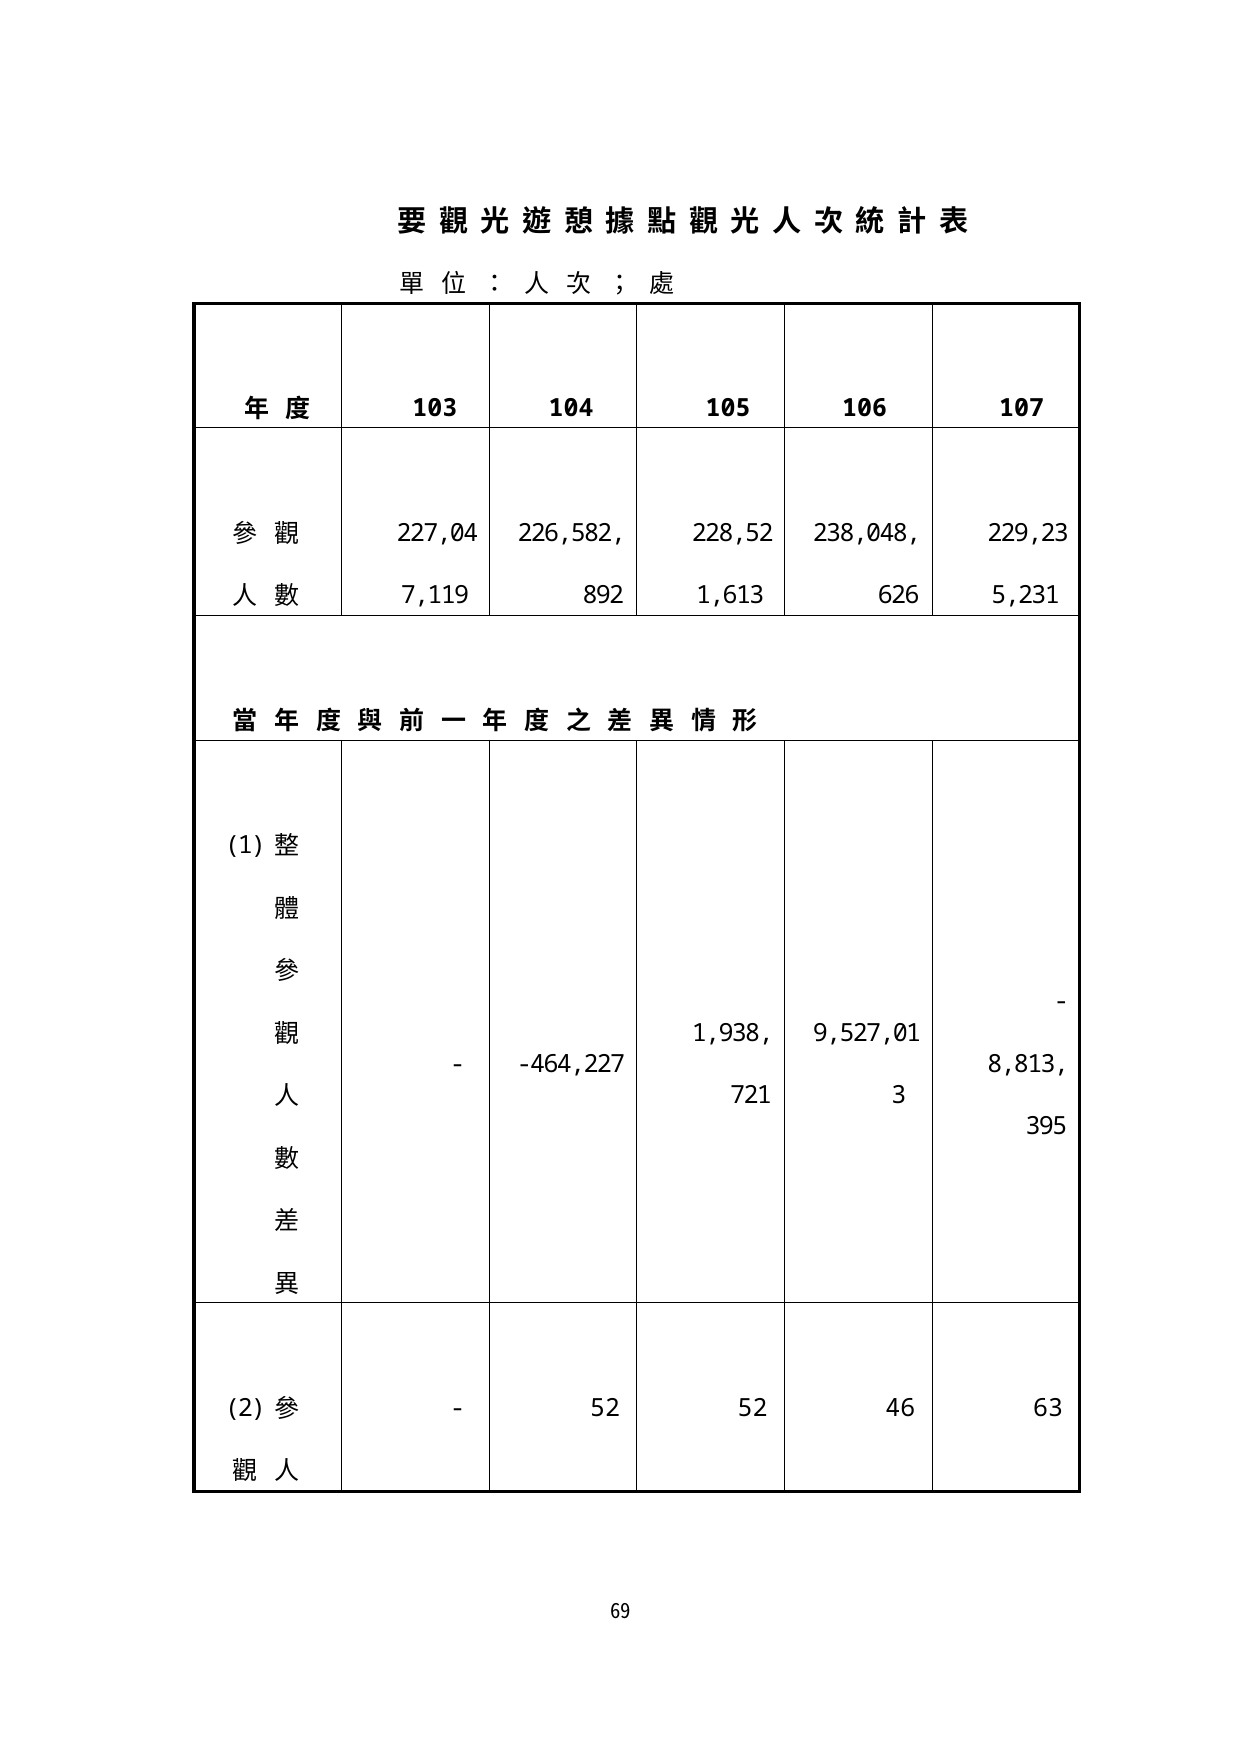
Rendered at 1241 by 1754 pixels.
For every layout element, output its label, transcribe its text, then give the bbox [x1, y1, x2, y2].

table_cell 52 [490, 1303, 636, 1490]
table_cell 229,235,231 [933, 428, 1078, 615]
table_cell - [342, 741, 489, 1302]
table_header 105 [637, 305, 784, 427]
table_cell 1,938,721 [637, 741, 784, 1302]
table_cell 9,527,013 [785, 741, 932, 1302]
table_cell -464,227 [490, 741, 636, 1302]
table_cell 63 [933, 1303, 1078, 1490]
table_cell 238,048,626 [785, 428, 932, 615]
table_cell (1)整體參觀人數差異 [196, 741, 341, 1302]
table_header 年度 [196, 305, 341, 427]
table_cell 227,047,119 [342, 428, 489, 615]
table_cell 226,582,892 [490, 428, 636, 615]
table_cell 228,521,613 [637, 428, 784, 615]
table_cell (2)參觀人 [196, 1303, 341, 1490]
text 要觀光遊憩據點觀光人次統計表 單位：人次；處 [183, 177, 1058, 302]
table_cell 參觀人數 [196, 428, 341, 615]
table_cell - [342, 1303, 489, 1490]
table_cell 當年度與前一年度之差異情形 [196, 616, 1078, 740]
table_header 104 [490, 305, 636, 427]
table_header 106 [785, 305, 932, 427]
table_cell 46 [785, 1303, 932, 1490]
table_cell -8,813,395 [933, 741, 1078, 1302]
table_cell 52 [637, 1303, 784, 1490]
table_header 103 [342, 305, 489, 427]
table_header 107 [933, 305, 1078, 427]
